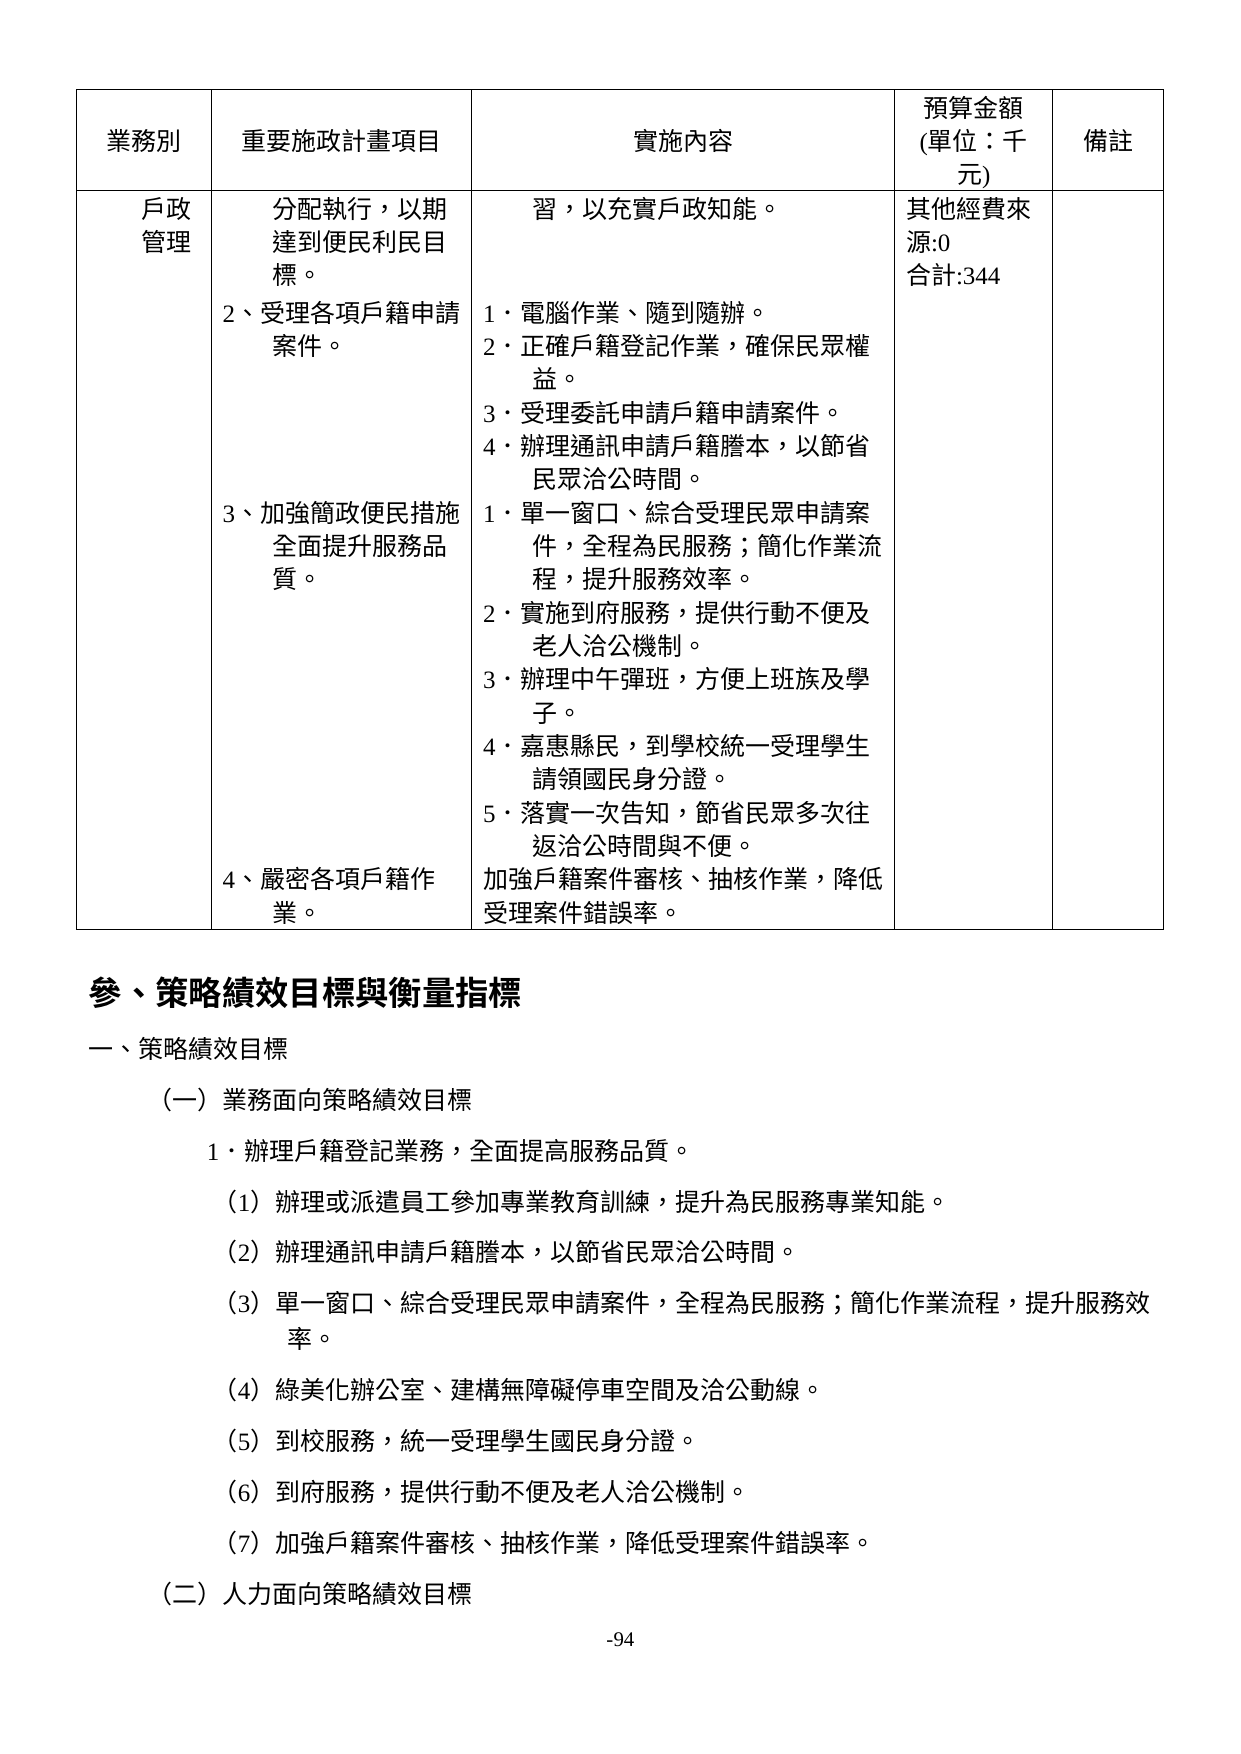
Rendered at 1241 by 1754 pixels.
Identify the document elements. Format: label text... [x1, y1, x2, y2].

list 到校服務，統一受理學生國民身分證。 [213, 1422, 1152, 1458]
table_header 實施內容 [472, 90, 894, 190]
table_header 業務別 [77, 90, 211, 190]
text （二）人力面向策略績效目標 [148, 1574, 1152, 1610]
table_cell [895, 496, 1052, 862]
list 綠美化辦公室、建構無障礙停車空間及洽公動線。 [213, 1371, 1152, 1407]
table_cell 單一窗口、綜合受理民眾申請案件，全程為民服務；簡化作業流程，提升服務效率。 實施到府服務，提供行動不便及老人洽公機制。 辦理中午彈班，方便上班族及學子。 嘉惠縣民，到學校統一受理學生請領國民身分證。 落實一次告知，節省民眾多次往返洽公時間與不便。 [472, 496, 894, 862]
table_header 備註 [1053, 90, 1163, 190]
list 辦理戶籍登記業務，全面提高服務品質。 [207, 1131, 1152, 1167]
text 一、策略績效目標 [88, 1029, 1152, 1066]
text （一）業務面向策略績效目標 [148, 1080, 1152, 1117]
table_cell 分配執行，以期達到便民利民目標。 [212, 191, 471, 296]
table_cell 加強簡政便民措施全面提升服務品質。 [212, 496, 471, 862]
table_cell [895, 296, 1052, 496]
table_cell [1053, 296, 1163, 496]
table_cell [77, 496, 211, 862]
text 參、策略績效目標與衡量指標 [88, 967, 1152, 1015]
table_cell [895, 862, 1052, 929]
table_cell 受理各項戶籍申請案件。 [212, 296, 471, 496]
table_cell 嚴密各項戶籍作業。 [212, 862, 471, 929]
table_cell [77, 862, 211, 929]
table_header 重要施政計畫項目 [212, 90, 471, 190]
table_cell [77, 296, 211, 496]
list 到府服務，提供行動不便及老人洽公機制。 [213, 1472, 1152, 1509]
table_cell 電腦作業、隨到隨辦。 正確戶籍登記作業，確保民眾權益。 受理委託申請戶籍申請案件。 辦理通訊申請戶籍謄本，以節省民眾洽公時間。 [472, 296, 894, 496]
table_cell [1053, 862, 1163, 929]
table_cell 習，以充實戶政知能。 [472, 191, 894, 296]
list 辦理通訊申請戶籍謄本，以節省民眾洽公時間。 [213, 1233, 1152, 1269]
table_header 預算金額 (單位：千元) [895, 90, 1052, 190]
list 單一窗口、綜合受理民眾申請案件，全程為民服務；簡化作業流程，提升服務效率。 [213, 1284, 1152, 1356]
table_cell [1053, 496, 1163, 862]
list 辦理或派遣員工參加專業教育訓練，提升為民服務專業知能。 [213, 1182, 1152, 1218]
table_cell 加強戶籍案件審核、抽核作業，降低受理案件錯誤率。 [472, 862, 894, 929]
table_cell [1053, 191, 1163, 296]
table_cell 戶政管理 [77, 191, 211, 296]
table_cell 其他經費來源:0 合計:344 [895, 191, 1052, 296]
list 加強戶籍案件審核、抽核作業，降低受理案件錯誤率。 [213, 1523, 1152, 1559]
